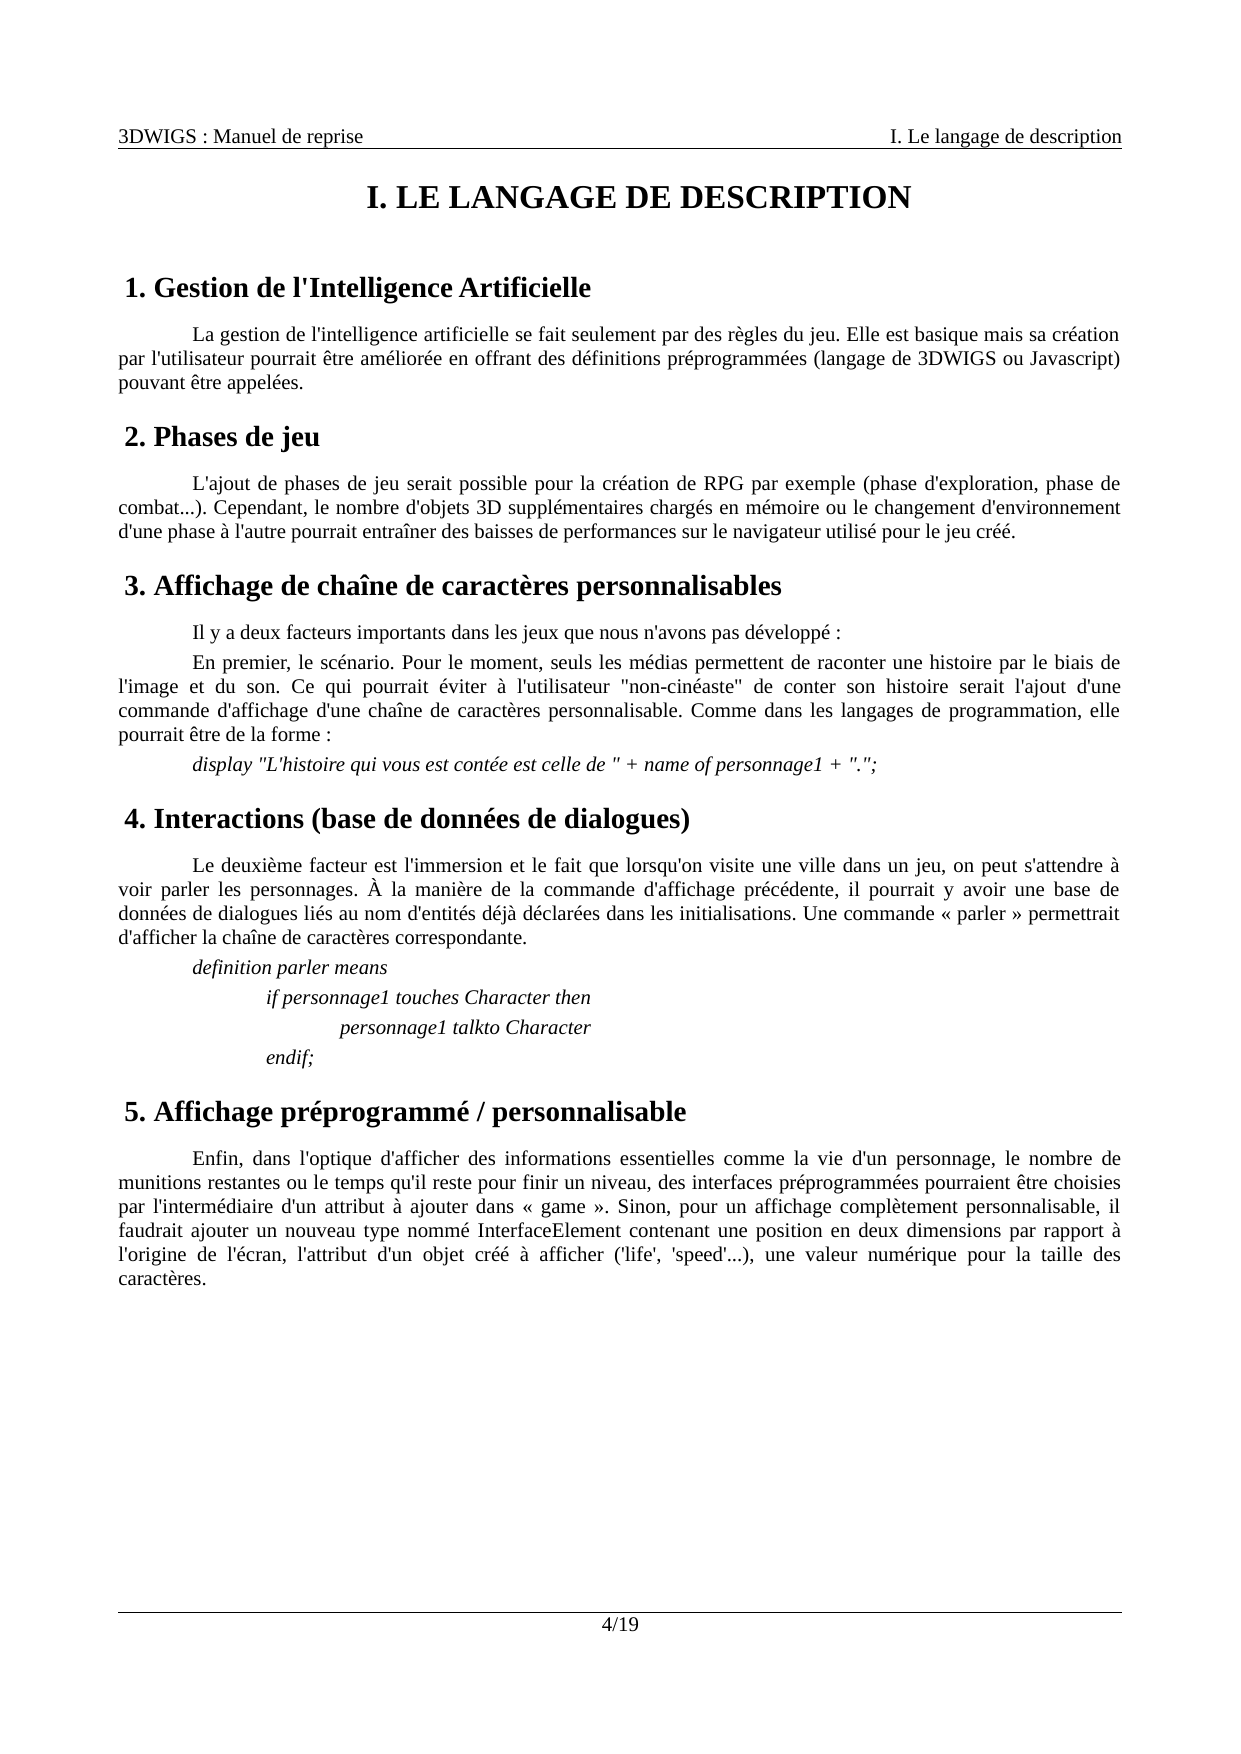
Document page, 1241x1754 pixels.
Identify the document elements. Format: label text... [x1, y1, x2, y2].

subtitle Le langage de description [118, 178, 1122, 216]
subtitle Interactions (base de données de dialogues) [124, 801, 1122, 834]
subtitle Gestion de l'Intelligence Artificielle [124, 270, 1122, 304]
text definition parler means [118, 955, 1122, 979]
text display "L'histoire qui vous est contée est celle de " + name of personnage1 + "."; [118, 752, 1122, 776]
subtitle Phases de jeu [124, 419, 1122, 453]
text personnage1 talkto Character [118, 1015, 1122, 1039]
text La gestion de l'intelligence artificielle se fait seulement par des règles du jeu. Elle est basique mais sa création par l'utilisateur pourrait être améliorée en offrant des définitions préprogrammées (langage de 3DWIGS ou Javascript) pouvant être appelées. [118, 322, 1122, 394]
text Le deuxième facteur est l'immersion et le fait que lorsqu'on visite une ville dans un jeu, on peut s'attendre à voir parler les personnages. À la manière de la commande d'affichage précédente, il pourrait y avoir une base de données de dialogues liés au nom d'entités déjà déclarées dans les initialisations. Une commande « parler » permettrait d'afficher la chaîne de caractères correspondante. [118, 853, 1122, 949]
text En premier, le scénario. Pour le moment, seuls les médias permettent de raconter une histoire par le biais de l'image et du son. Ce qui pourrait éviter à l'utilisateur "non-cinéaste" de conter son histoire serait l'ajout d'une commande d'affichage d'une chaîne de caractères personnalisable. Comme dans les langages de programmation, elle pourrait être de la forme : [118, 650, 1122, 746]
text Il y a deux facteurs importants dans les jeux que nous n'avons pas développé : [118, 620, 1122, 644]
text Enfin, dans l'optique d'afficher des informations essentielles comme la vie d'un personnage, le nombre de munitions restantes ou le temps qu'il reste pour finir un niveau, des interfaces préprogrammées pourraient être choisies par l'intermédiaire d'un attribut à ajouter dans « game ». Sinon, pour un affichage complètement personnalisable, il faudrait ajouter un nouveau type nommé InterfaceElement contenant une position en deux dimensions par rapport à l'origine de l'écran, l'attribut d'un objet créé à afficher ('life', 'speed'...), une valeur numérique pour la taille des caractères. [118, 1146, 1122, 1290]
subtitle Affichage préprogrammé / personnalisable [124, 1094, 1122, 1127]
subtitle Affichage de chaîne de caractères personnalisables [124, 568, 1122, 602]
text if personnage1 touches Character then [118, 985, 1122, 1009]
text L'ajout de phases de jeu serait possible pour la création de RPG par exemple (phase d'exploration, phase de combat...). Cependant, le nombre d'objets 3D supplémentaires chargés en mémoire ou le changement d'environnement d'une phase à l'autre pourrait entraîner des baisses de performances sur le navigateur utilisé pour le jeu créé. [118, 471, 1122, 543]
text endif; [118, 1045, 1122, 1069]
